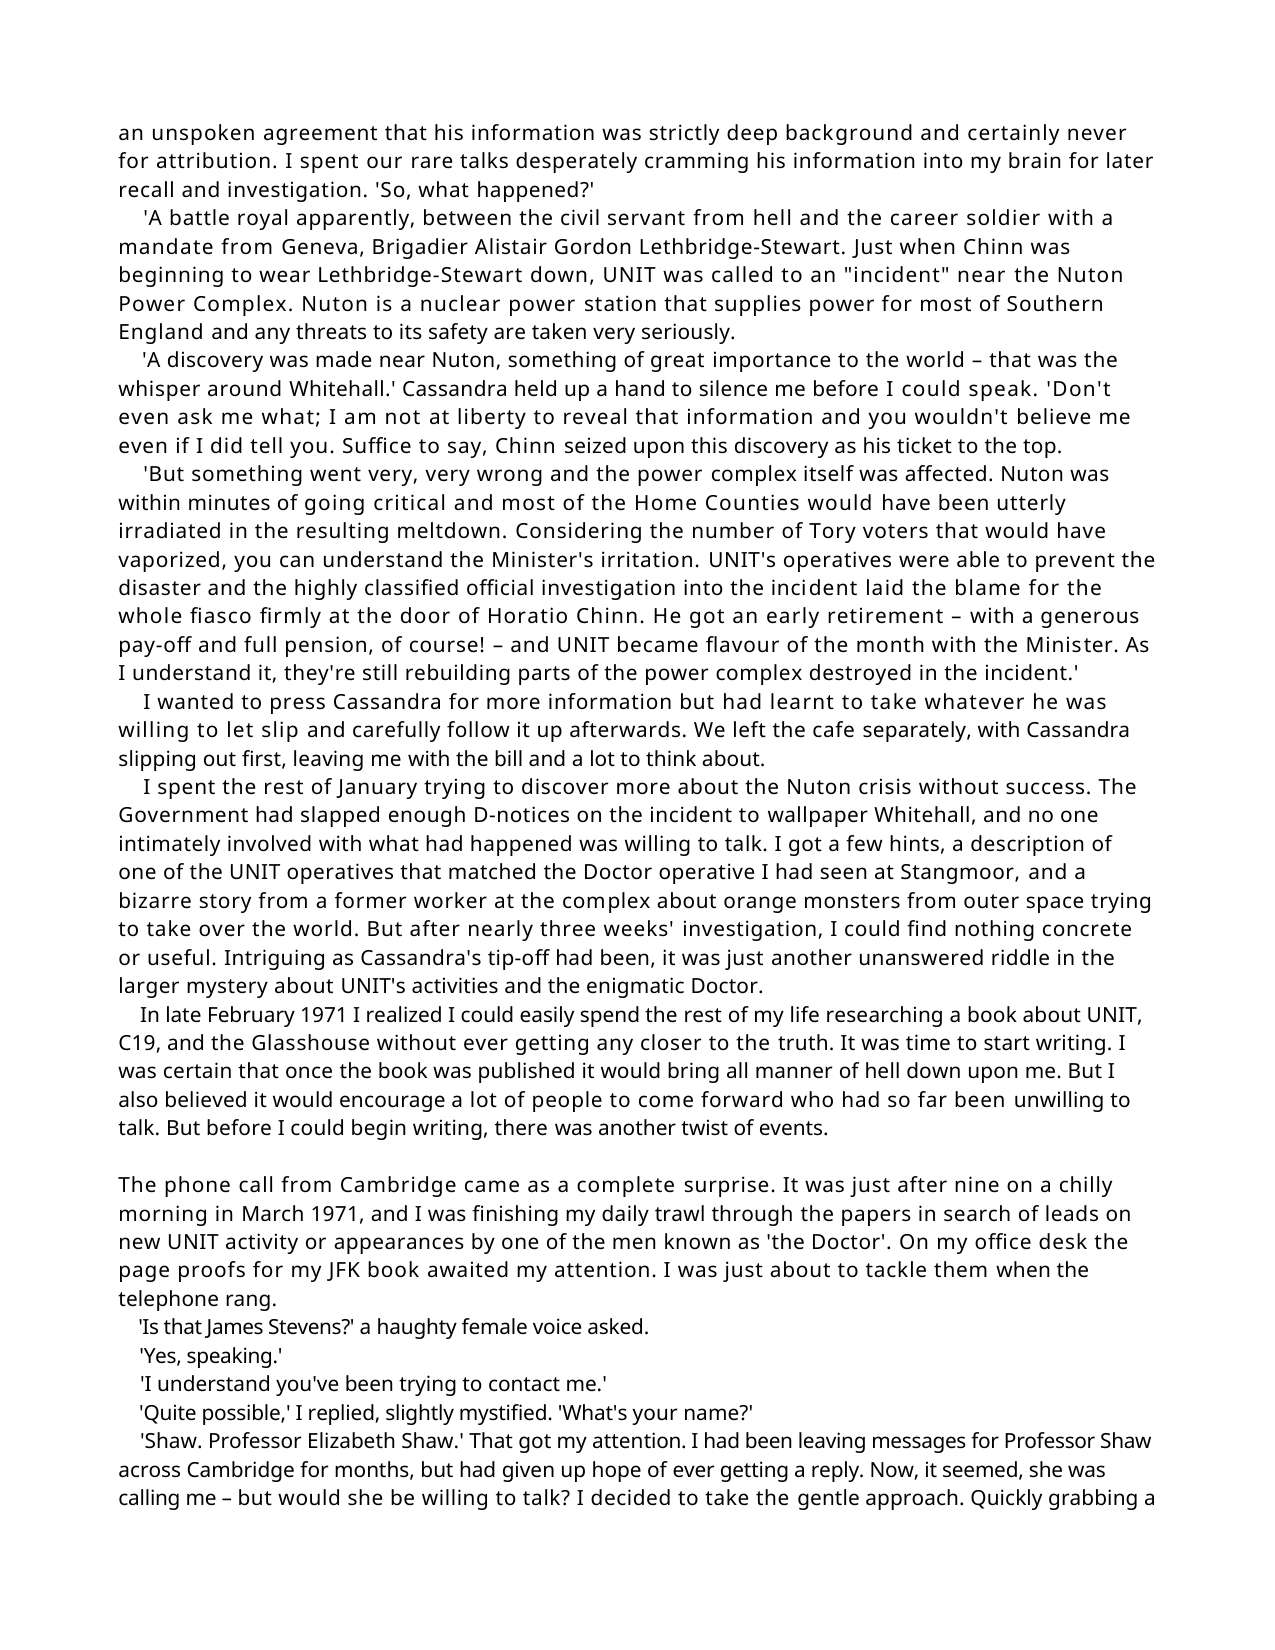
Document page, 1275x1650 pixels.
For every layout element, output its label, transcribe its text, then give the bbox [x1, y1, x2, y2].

text 'I understand you've been trying to contact me.' [118, 1369, 1157, 1398]
text 'Quite possible,' I replied, slightly mystified. 'What's your name?' [118, 1398, 1157, 1426]
text In late February 1971 I realized I could easily spend the rest of my life researching a book about UNIT, C19, and the Glasshouse without ever getting any closer to the truth. It was time to start writing. I was certain that once the book was published it would bring all manner of hell down upon me. But I also believed it would encourage a lot of people to come forward who had so far been unwilling to talk. But before I could begin writing, there was another twist of events. [118, 1000, 1157, 1142]
text The phone call from Cambridge came as a complete surprise. It was just after nine on a chilly morning in March 1971, and I was finishing my daily trawl through the papers in search of leads on new UNIT activity or appearances by one of the men known as 'the Doctor'. On my office desk the page proofs for my JFK book awaited my attention. I was just about to tackle them when the telephone rang. [118, 1170, 1157, 1312]
text 'But something went very, very wrong and the power complex itself was affected. Nuton was within minutes of going critical and most of the Home Counties would have been utterly irradiated in the resulting meltdown. Considering the number of Tory voters that would have vaporized, you can understand the Minister's irritation. UNIT's operatives were able to prevent the disaster and the highly classified official investigation into the incident laid the blame for the whole fiasco firmly at the door of Horatio Chinn. He got an early retirement – with a generous pay-off and full pension, of course! – and UNIT became flavour of the month with the Minister. As I understand it, they're still rebuilding parts of the power complex destroyed in the incident.' [118, 459, 1157, 687]
text 'Shaw. Professor Elizabeth Shaw.' That got my attention. I had been leaving messages for Professor Shaw across Cambridge for months, but had given up hope of ever getting a reply. Now, it seemed, she was calling me – but would she be willing to talk? I decided to take the gentle approach. Quickly grabbing a [118, 1426, 1157, 1512]
text 'Is that James Stevens?' a haughty female voice asked. [118, 1312, 1157, 1341]
text 'A battle royal apparently, between the civil servant from hell and the career soldier with a mandate from Geneva, Brigadier Alistair Gordon Lethbridge-Stewart. Just when Chinn was beginning to wear Lethbridge-Stewart down, UNIT was called to an "incident" near the Nuton Power Complex. Nuton is a nuclear power station that supplies power for most of Southern England and any threats to its safety are taken very seriously. [118, 203, 1157, 346]
text an unspoken agreement that his information was strictly deep background and certainly never for attribution. I spent our rare talks desperately cramming his information into my brain for later recall and investigation. 'So, what happened?' [118, 118, 1157, 203]
text 'Yes, speaking.' [118, 1341, 1157, 1369]
text I spent the rest of January trying to discover more about the Nuton crisis without success. The Government had slapped enough D-notices on the incident to wallpaper Whitehall, and no one intimately involved with what had happened was willing to talk. I got a few hints, a description of one of the UNIT operatives that matched the Doctor operative I had seen at Stangmoor, and a bizarre story from a former worker at the complex about orange monsters from outer space trying to take over the world. But after nearly three weeks' investigation, I could find nothing concrete or useful. Intriguing as Cassandra's tip-off had been, it was just another unanswered riddle in the larger mystery about UNIT's activities and the enigmatic Doctor. [118, 772, 1157, 1000]
text 'A discovery was made near Nuton, something of great importance to the world – that was the whisper around Whitehall.' Cassandra held up a hand to silence me before I could speak. 'Don't even ask me what; I am not at liberty to reveal that information and you wouldn't believe me even if I did tell you. Suffice to say, Chinn seized upon this discovery as his ticket to the top. [118, 346, 1157, 459]
text I wanted to press Cassandra for more information but had learnt to take whatever he was willing to let slip and carefully follow it up afterwards. We left the cafe separately, with Cassandra slipping out first, leaving me with the bill and a lot to think about. [118, 687, 1157, 772]
